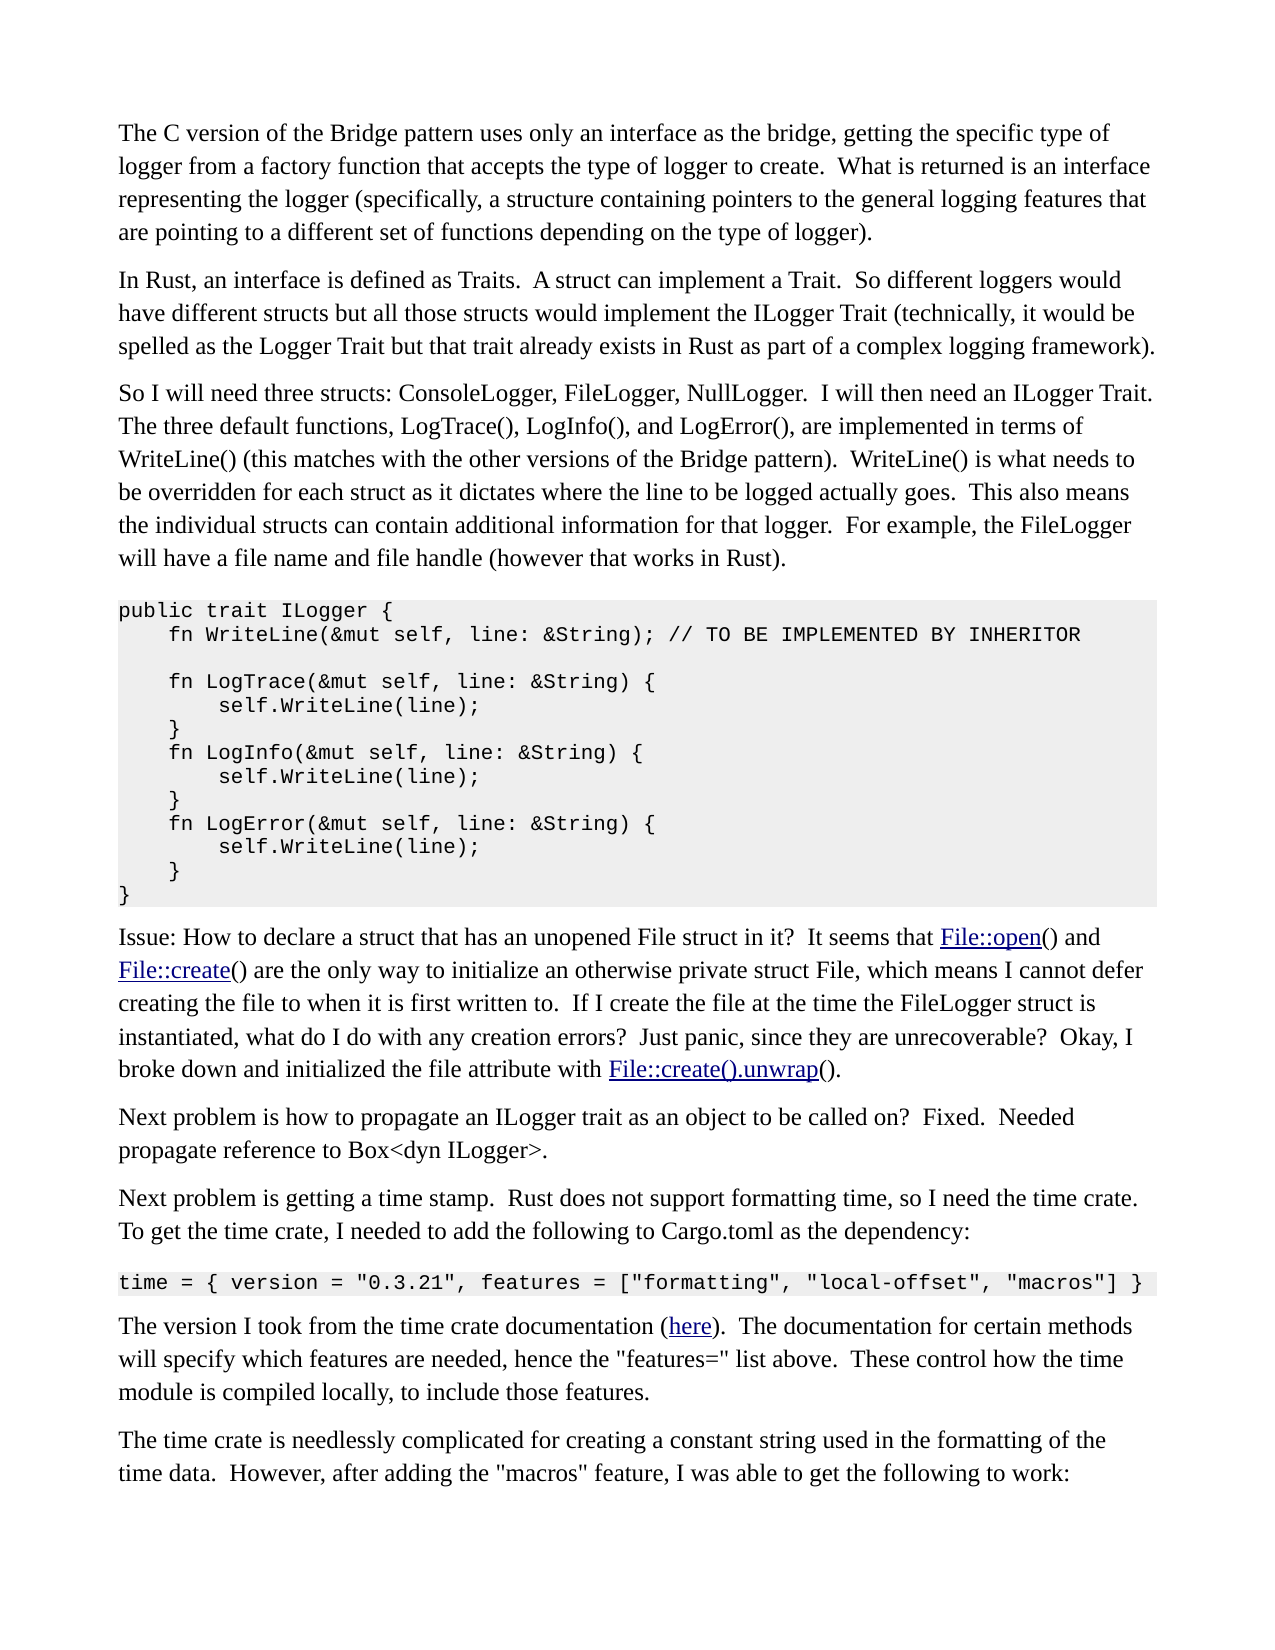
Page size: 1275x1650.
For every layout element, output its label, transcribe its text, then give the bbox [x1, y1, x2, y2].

text } [118, 718, 1157, 742]
text In Rust, an interface is defined as Traits. A struct can implement a Trait. So different loggers would have different structs but all those structs would implement the ILogger Trait (technically, it would be spelled as the Logger Trait but that trait already exists in Rust as part of a complex logging framework). [118, 265, 1157, 359]
text So I will need three structs: ConsoleLogger, FileLogger, NullLogger. I will then need an ILogger Trait. The three default functions, LogTrace(), LogInfo(), and LogError(), are implemented in terms of WriteLine() (this matches with the other versions of the Bridge pattern). WriteLine() is what needs to be overridden for each struct as it dictates where the line to be logged actually goes. This also means the individual structs can contain additional information for that logger. For example, the FileLogger will have a file name and file handle (however that works in Rust). [118, 378, 1157, 572]
text Next problem is getting a time stamp. Rust does not support formatting time, so I need the time crate. To get the time crate, I needed to add the following to Cargo.toml as the dependency: [118, 1183, 1157, 1244]
text fn LogInfo(&mut self, line: &String) { [118, 742, 1157, 766]
text } [118, 789, 1157, 813]
text self.WriteLine(line); [118, 837, 1157, 860]
text self.WriteLine(line); [118, 766, 1157, 789]
text } [118, 860, 1157, 884]
text time = { version = "0.3.21", features = ["formatting", "local-offset", "macros"] } [118, 1272, 1157, 1296]
text } [118, 884, 1157, 907]
text fn LogError(&mut self, line: &String) { [118, 813, 1157, 837]
text The version I took from the time crate documentation (here). The documentation for certain methods will specify which features are needed, hence the "features=" list above. These control how the time module is compiled locally, to include those features. [118, 1311, 1157, 1406]
text fn LogTrace(&mut self, line: &String) { [118, 671, 1157, 695]
text public trait ILogger { [118, 600, 1157, 624]
text Issue: How to declare a struct that has an unopened File struct in it? It seems that File::open() and File::create() are the only way to initialize an otherwise private struct File, which means I cannot defer creating the file to when it is first written to. If I create the file at the time the FileLogger struct is instantiated, what do I do with any creation errors? Just panic, since they are unrecoverable? Okay, I broke down and initialized the file attribute with File::create().unwrap(). [118, 922, 1157, 1083]
text The time crate is needlessly complicated for creating a constant string used in the formatting of the time data. However, after adding the "macros" feature, I was able to get the following to work: [118, 1425, 1157, 1486]
text fn WriteLine(&mut self, line: &String); // TO BE IMPLEMENTED BY INHERITOR [118, 624, 1157, 647]
text self.WriteLine(line); [118, 695, 1157, 718]
text Next problem is how to propagate an ILogger trait as an object to be called on? Fixed. Needed propagate reference to Box<dyn ILogger>. [118, 1102, 1157, 1164]
text The C version of the Bridge pattern uses only an interface as the bridge, getting the specific type of logger from a factory function that accepts the type of logger to create. What is returned is an interface representing the logger (specifically, a structure containing pointers to the general logging features that are pointing to a different set of functions depending on the type of logger). [118, 118, 1157, 246]
